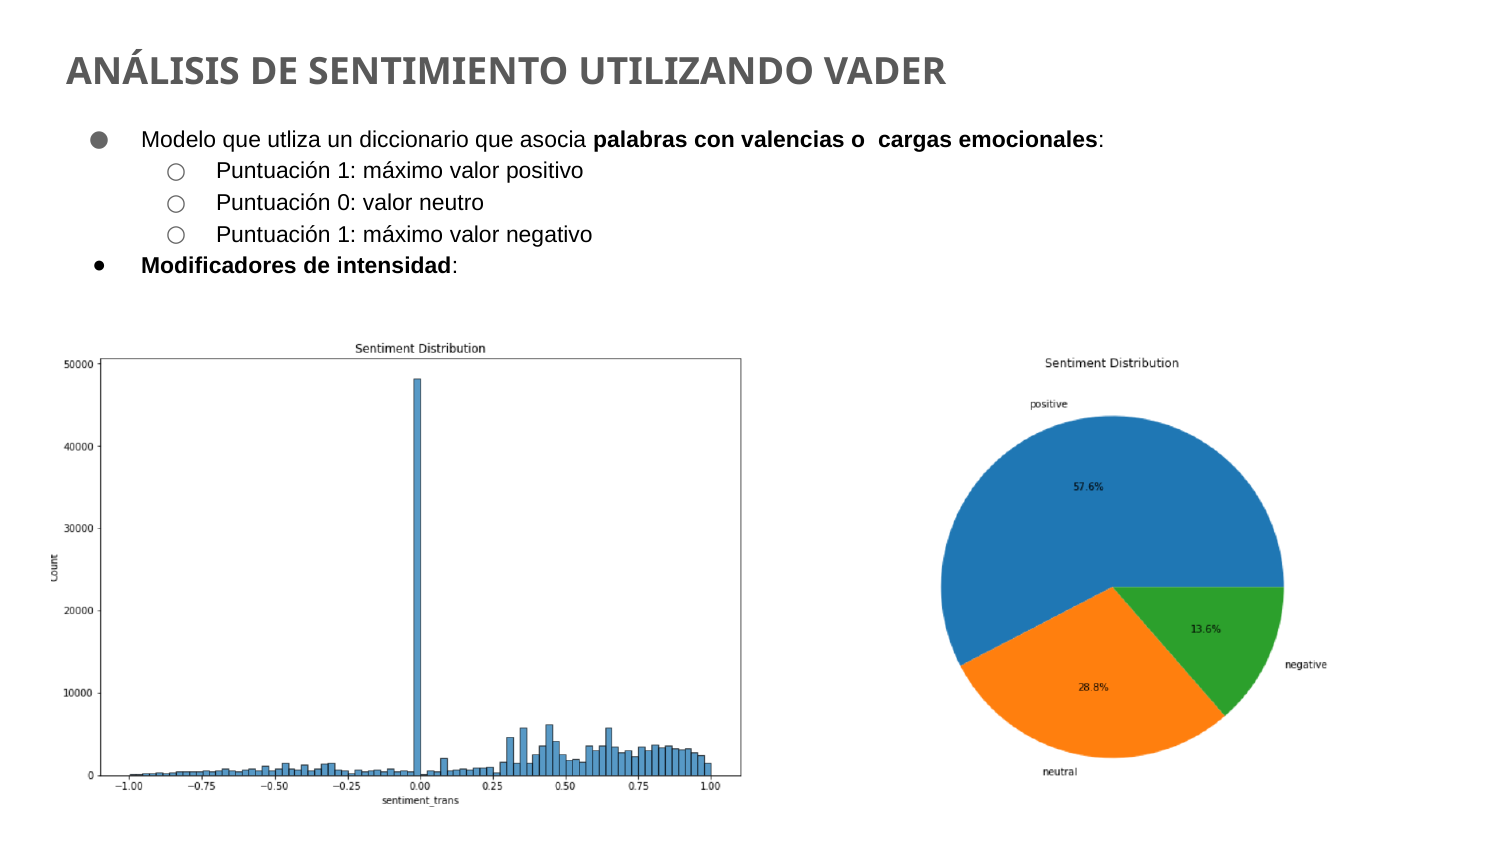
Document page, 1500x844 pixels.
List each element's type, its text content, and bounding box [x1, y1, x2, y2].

picture [51, 336, 754, 813]
title ANÁLISIS DE SENTIMIENTO UTILIZANDO VADER [51, 32, 1449, 105]
list Modelo que utliza un diccionario que asocia palabras con valencias o cargas emocionales: Puntuación 1: máximo valor positivo Puntuación 0: valor neutro Puntuación 1: máximo valor negativo Modificadores de intensidad: [51, 105, 1449, 750]
picture [927, 351, 1352, 798]
